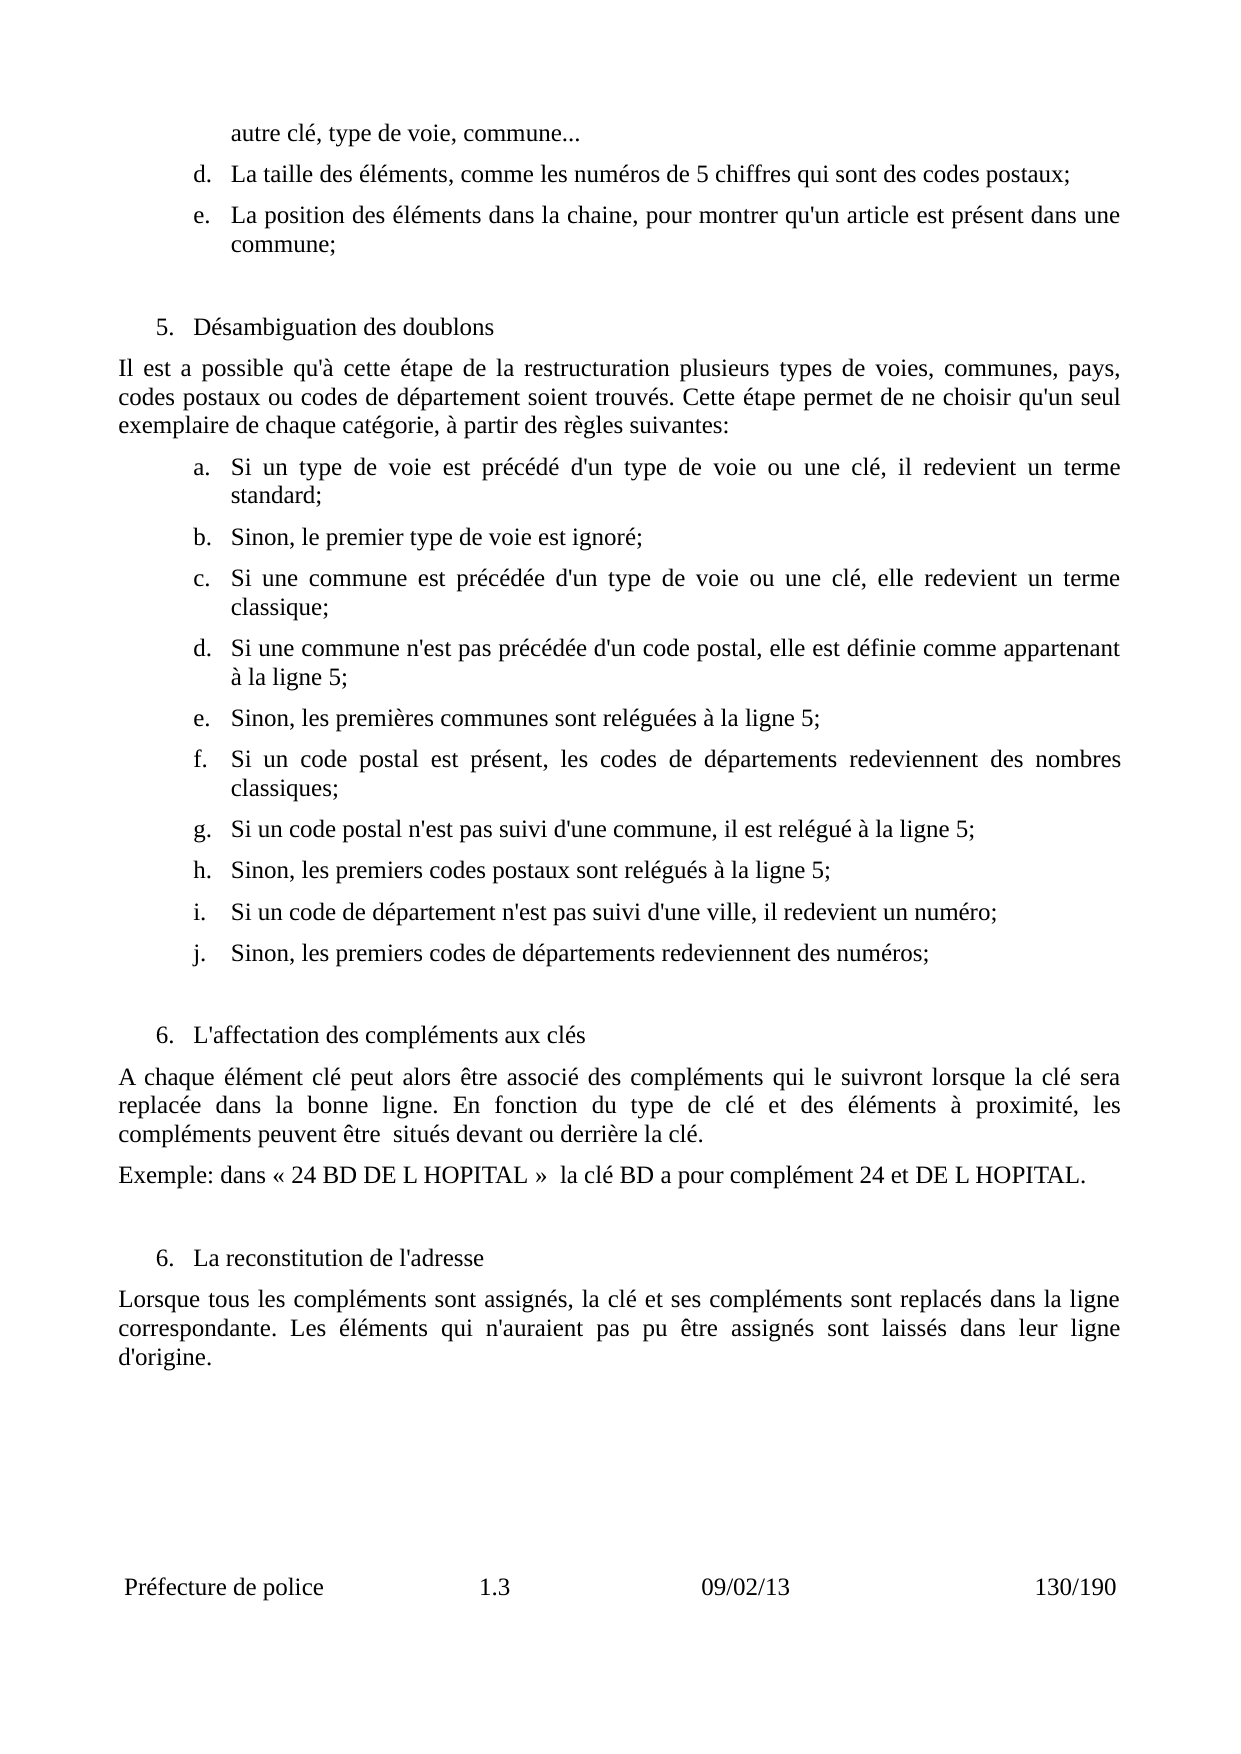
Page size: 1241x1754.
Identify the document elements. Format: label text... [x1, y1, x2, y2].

text Exemple: dans « 24 BD DE L HOPITAL » la clé BD a pour complément 24 et DE L HOPITAL. [118, 1161, 1122, 1189]
list La position des éléments dans la chaine, pour montrer qu'un article est présent dans une commune; [193, 201, 1122, 258]
list Sinon, les premiers codes postaux sont relégués à la ligne 5; [193, 856, 1122, 884]
list Si un code postal n'est pas suivi d'une commune, il est relégué à la ligne 5; [193, 814, 1122, 843]
list Désambiguation des doublons [156, 312, 1122, 341]
list La taille des éléments, comme les numéros de 5 chiffres qui sont des codes postaux; [193, 159, 1122, 188]
list Sinon, le premier type de voie est ignoré; [193, 522, 1122, 551]
list La reconstitution de l'adresse [156, 1243, 1122, 1272]
list Si une commune est précédée d'un type de voie ou une clé, elle redevient un terme classique; [193, 563, 1122, 621]
text Il est a possible qu'à cette étape de la restructuration plusieurs types de voies, communes, pays, codes postaux ou codes de département soient trouvés. Cette étape permet de ne choisir qu'un seul exemplaire de chaque catégorie, à partir des règles suivantes: [118, 353, 1122, 439]
list Sinon, les premiers codes de départements redeviennent des numéros; [193, 938, 1122, 967]
list Si un type de voie est précédé d'un type de voie ou une clé, il redevient un terme standard; [193, 452, 1122, 509]
text A chaque élément clé peut alors être associé des compléments qui le suivront lorsque la clé sera replacée dans la bonne ligne. En fonction du type de clé et des éléments à proximité, les compléments peuvent être situés devant ou derrière la clé. [118, 1062, 1122, 1148]
list L'affectation des compléments aux clés [156, 1021, 1122, 1049]
list Si un code postal est présent, les codes de départements redeviennent des nombres classiques; [193, 744, 1122, 802]
list Si une commune n'est pas précédée d'un code postal, elle est définie comme appartenant à la ligne 5; [193, 633, 1122, 691]
text Lorsque tous les compléments sont assignés, la clé et ses compléments sont replacés dans la ligne correspondante. Les éléments qui n'auraient pas pu être assignés sont laissés dans leur ligne d'origine. [118, 1284, 1122, 1371]
list Sinon, les premières communes sont reléguées à la ligne 5; [193, 703, 1122, 732]
list Si un code de département n'est pas suivi d'une ville, il redevient un numéro; [193, 897, 1122, 926]
list autre clé, type de voie, commune... [193, 118, 1122, 147]
